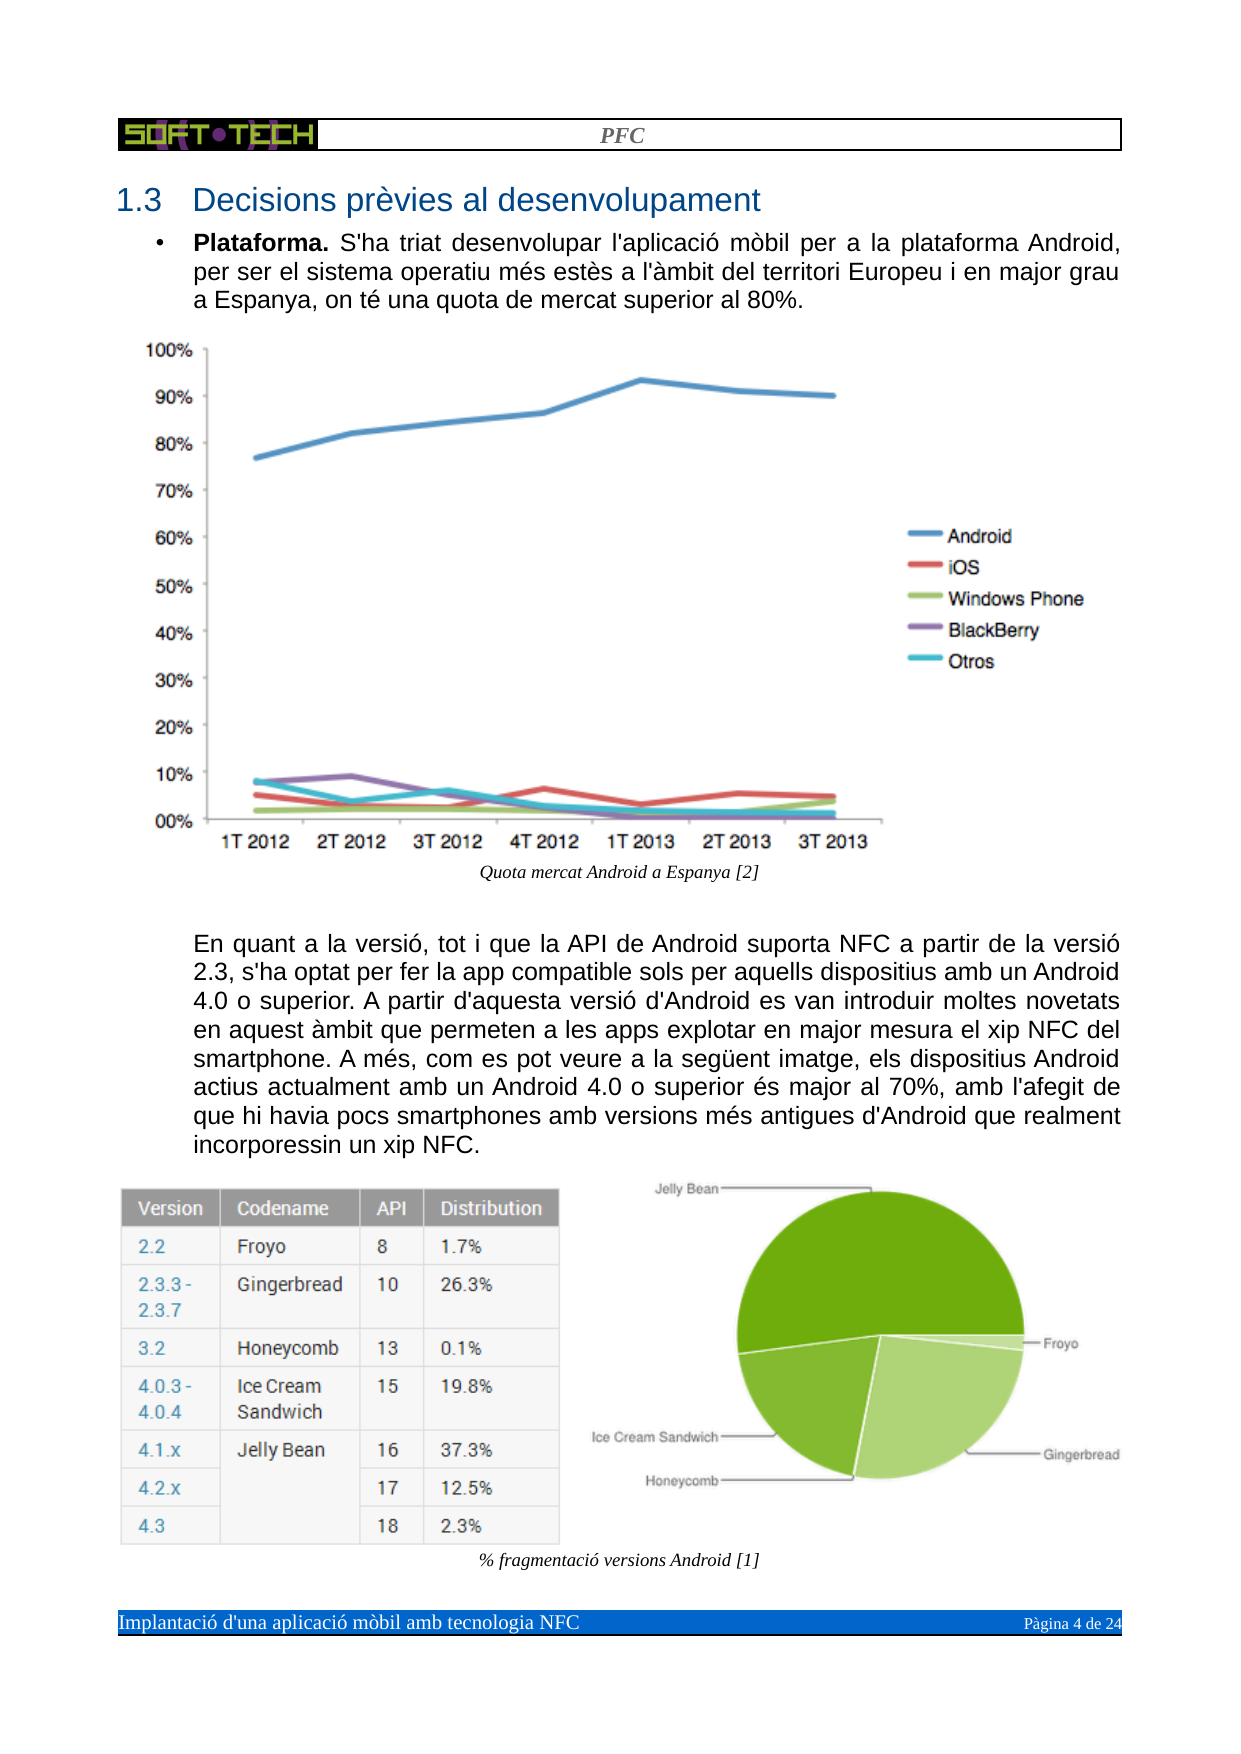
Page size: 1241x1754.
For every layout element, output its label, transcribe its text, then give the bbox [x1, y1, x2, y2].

subtitle Decisions prèvies al desenvolupament [106, 181, 1122, 219]
picture [140, 335, 1101, 861]
list Plataforma. S'ha triat desenvolupar l'aplicació mòbil per a la plataforma Android, per ser el sistema operatiu més estès a l'àmbit del territori Europeu i en major grau a Espanya, on té una quota de mercat superior al 80%. [156, 228, 1122, 314]
picture [120, 120, 318, 150]
picture [118, 1180, 1123, 1549]
list Quota mercat Android a Espanya [2] [140, 861, 1101, 882]
text % fragmentació versions Android [1] [118, 1549, 1122, 1570]
list En quant a la versió, tot i que la API de Android suporta NFC a partir de la versió 2.3, s'ha optat per fer la app compatible sols per aquells dispositius amb un Android 4.0 o superior. A partir d'aquesta versió d'Android es van introduir moltes novetats en aquest àmbit que permeten a les apps explotar en major mesura el xip NFC del smartphone. A més, com es pot veure a la següent imatge, els dispositius Android actius actualment amb un Android 4.0 o superior és major al 70%, amb l'afegit de que hi havia pocs smartphones amb versions més antigues d'Android que realment incorporessin un xip NFC. [156, 929, 1122, 1159]
